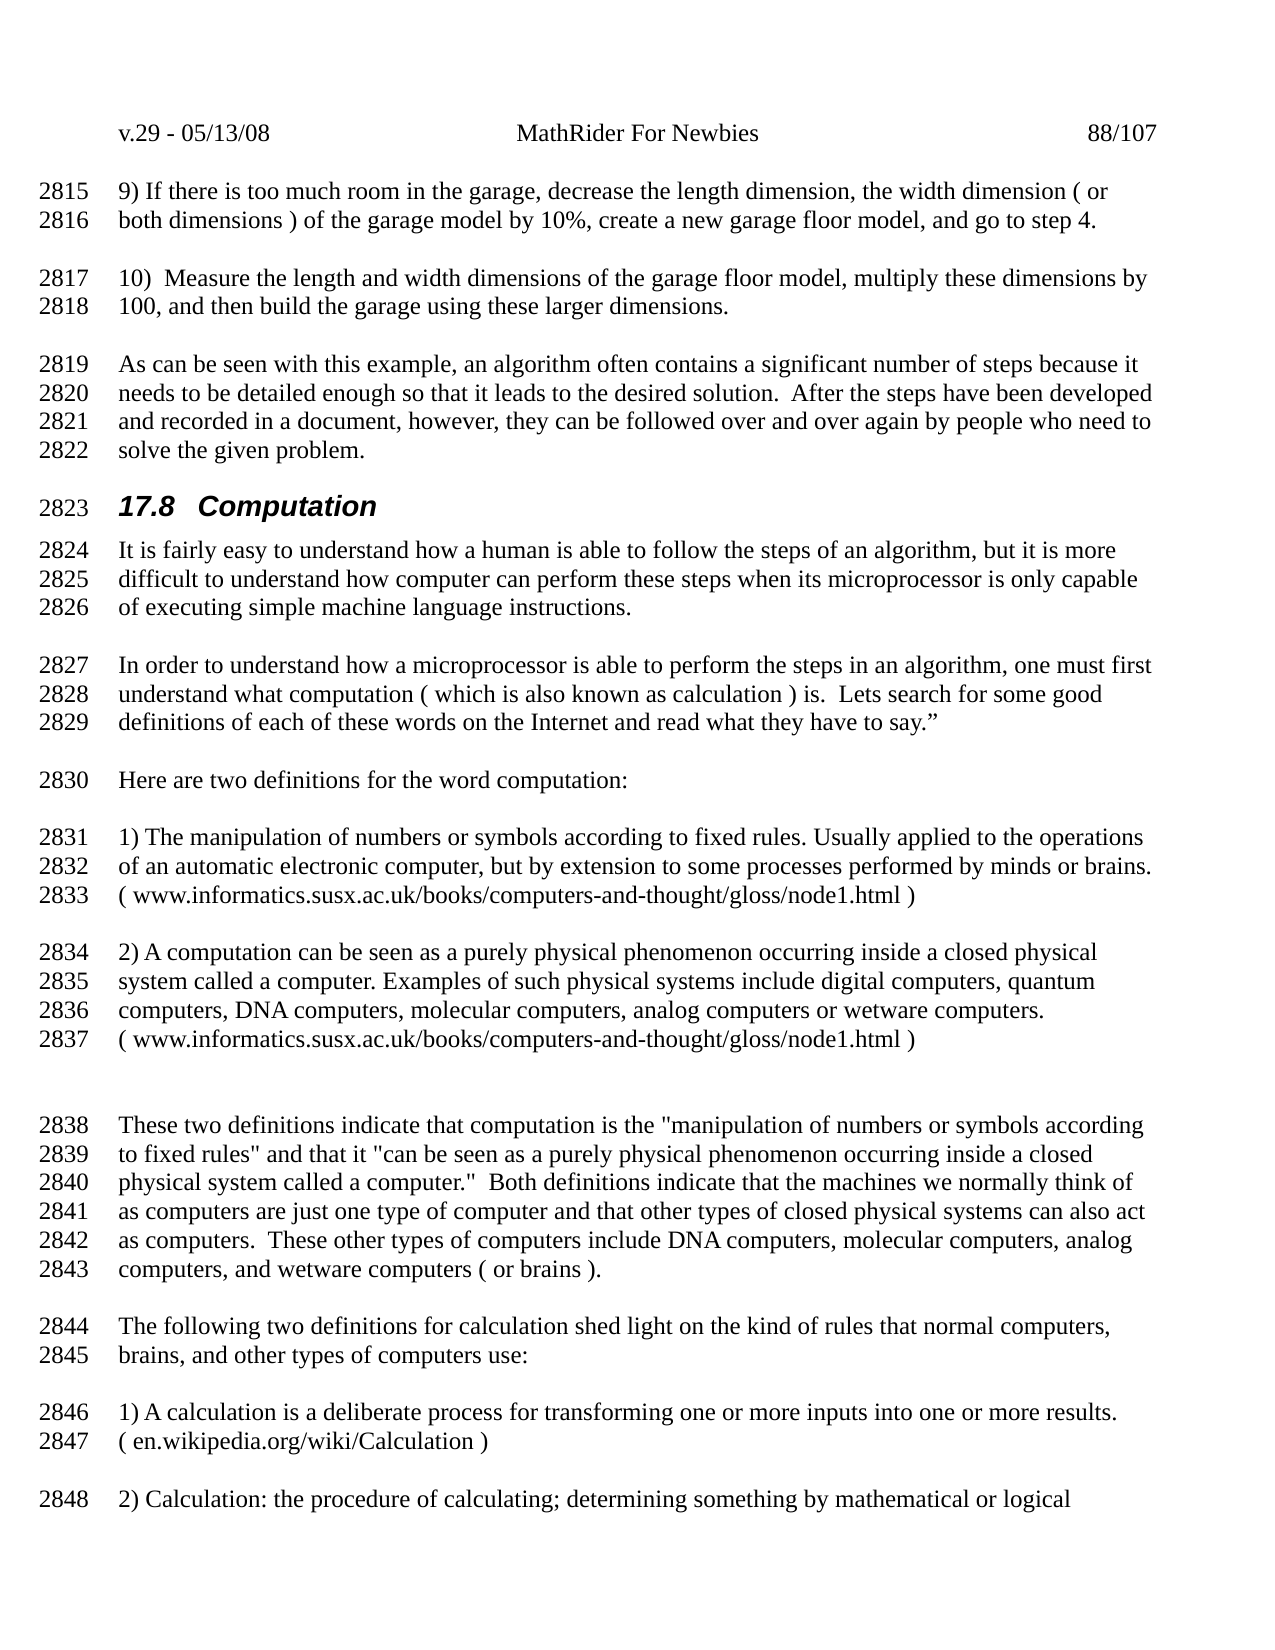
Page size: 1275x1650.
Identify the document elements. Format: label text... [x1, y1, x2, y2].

text 2) A computation can be seen as a purely physical phenomenon occurring inside a closed physical system called a computer. Examples of such physical systems include digital computers, quantum computers, DNA computers, molecular computers, analog computers or wetware computers. ( www.informatics.susx.ac.uk/books/computers-and-thought/gloss/node1.html ) [118, 937, 1157, 1052]
text 1) A calculation is a deliberate process for transforming one or more inputs into one or more results. ( en.wikipedia.org/wiki/Calculation ) [118, 1397, 1157, 1455]
subtitle Computation [118, 489, 1157, 522]
text 9) If there is too much room in the garage, decrease the length dimension, the width dimension ( or both dimensions ) of the garage model by 10%, create a new garage floor model, and go to step 4. [118, 176, 1157, 234]
text 1) The manipulation of numbers or symbols according to fixed rules. Usually applied to the operations of an automatic electronic computer, but by extension to some processes performed by minds or brains. ( www.informatics.susx.ac.uk/books/computers-and-thought/gloss/node1.html ) [118, 822, 1157, 909]
text These two definitions indicate that computation is the "manipulation of numbers or symbols according to fixed rules" and that it "can be seen as a purely physical phenomenon occurring inside a closed physical system called a computer." Both definitions indicate that the machines we normally think of as computers are just one type of computer and that other types of closed physical systems can also act as computers. These other types of computers include DNA computers, molecular computers, analog computers, and wetware computers ( or brains ). [118, 1110, 1157, 1282]
text It is fairly easy to understand how a human is able to follow the steps of an algorithm, but it is more difficult to understand how computer can perform these steps when its microprocessor is only capable of executing simple machine language instructions. [118, 535, 1157, 621]
text 10) Measure the length and width dimensions of the garage floor model, multiply these dimensions by 100, and then build the garage using these larger dimensions. [118, 263, 1157, 320]
text As can be seen with this example, an algorithm often contains a significant number of steps because it needs to be detailed enough so that it leads to the desired solution. After the steps have been developed and recorded in a document, however, they can be followed over and over again by people who need to solve the given problem. [118, 349, 1157, 464]
text In order to understand how a microprocessor is able to perform the steps in an algorithm, one must first understand what computation ( which is also known as calculation ) is. Lets search for some good definitions of each of these words on the Internet and read what they have to say.” [118, 650, 1157, 736]
text 2) Calculation: the procedure of calculating; determining something by mathematical or logical [118, 1484, 1157, 1512]
text Here are two definitions for the word computation: [118, 765, 1157, 794]
text The following two definitions for calculation shed light on the kind of rules that normal computers, brains, and other types of computers use: [118, 1311, 1157, 1369]
